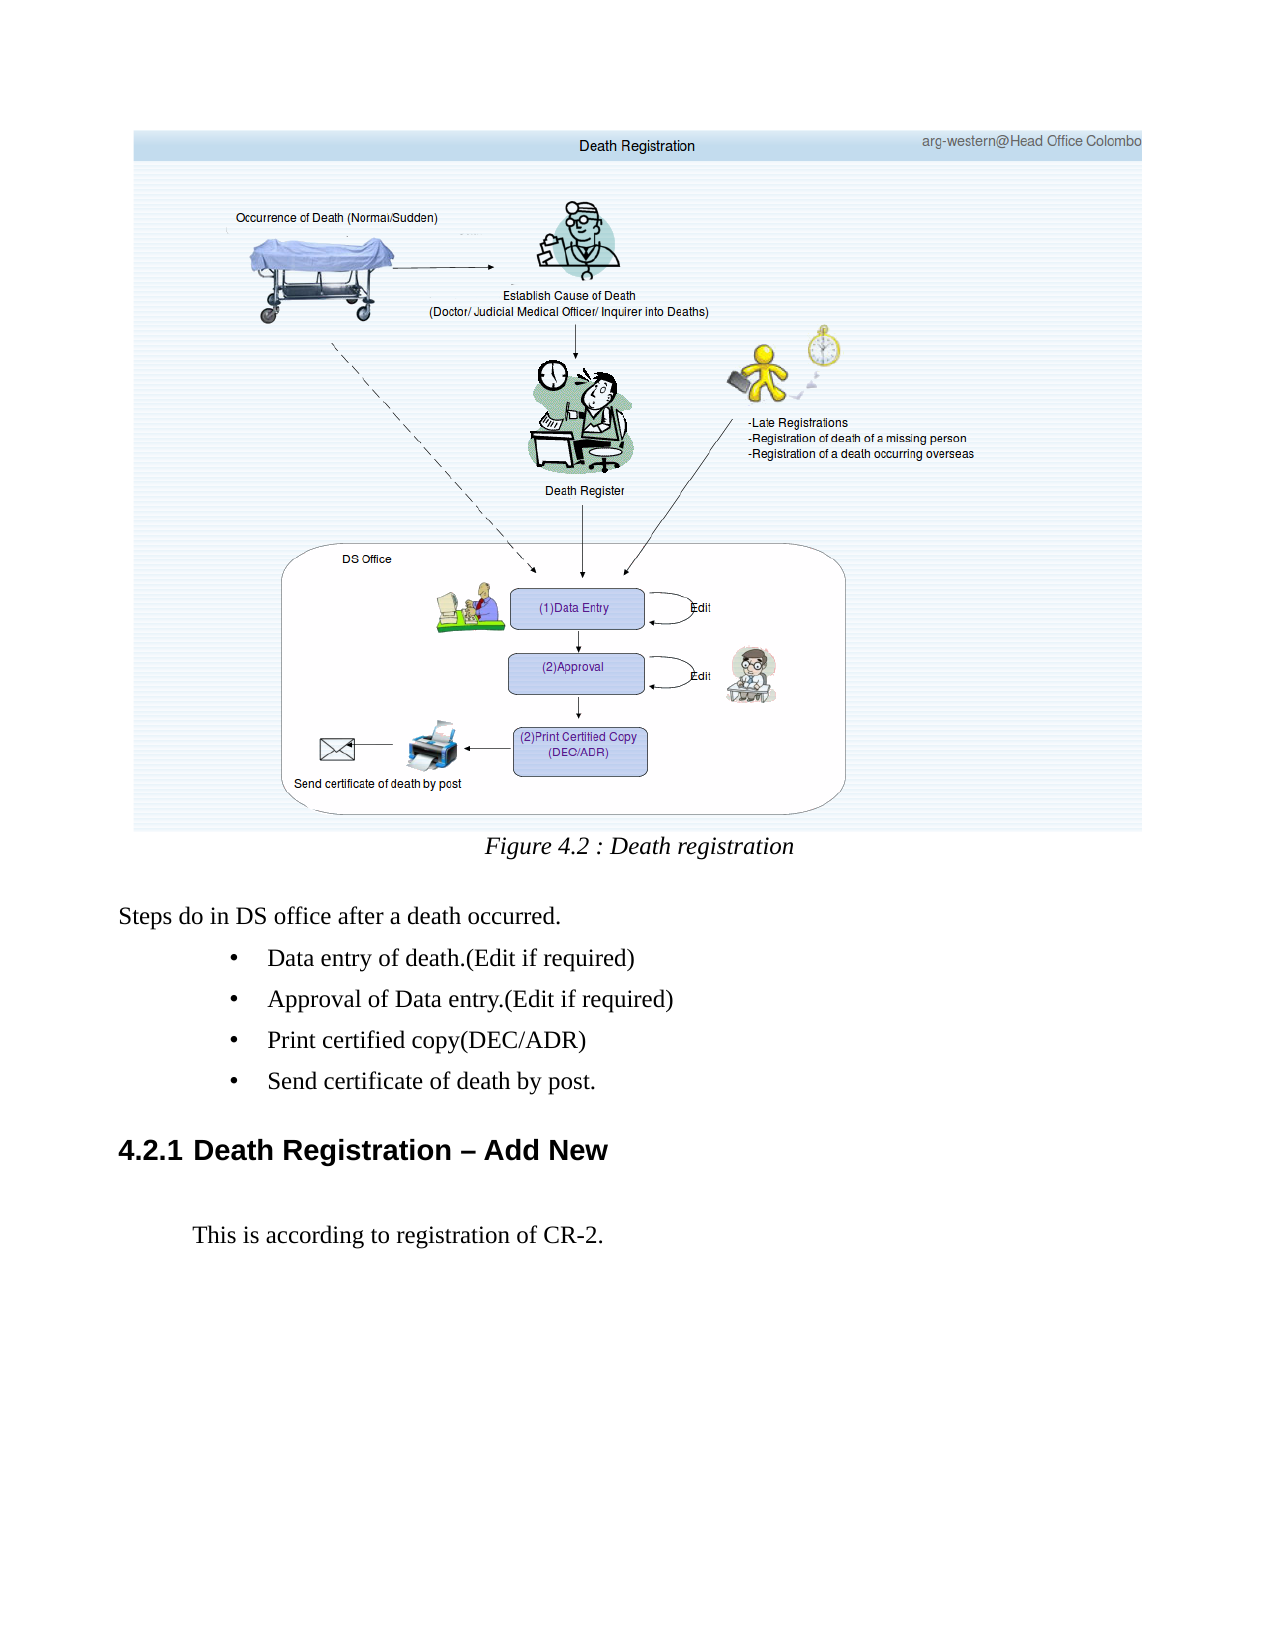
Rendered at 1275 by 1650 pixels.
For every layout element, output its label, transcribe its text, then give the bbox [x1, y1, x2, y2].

list Print certified copy(DEC/ADR) [229, 1025, 1157, 1054]
list Approval of Data entry.(Edit if required) [229, 984, 1157, 1013]
subtitle Death Registration – Add New [118, 1133, 1157, 1166]
picture [133, 130, 1142, 832]
text This is according to registration of CR-2. [118, 1220, 1157, 1249]
list Send certificate of death by post. [229, 1066, 1157, 1095]
text Figure 4.2 : Death registration [133, 832, 1142, 860]
text Steps do in DS office after a death occurred. [118, 901, 1157, 930]
list Data entry of death.(Edit if required) [229, 943, 1157, 971]
